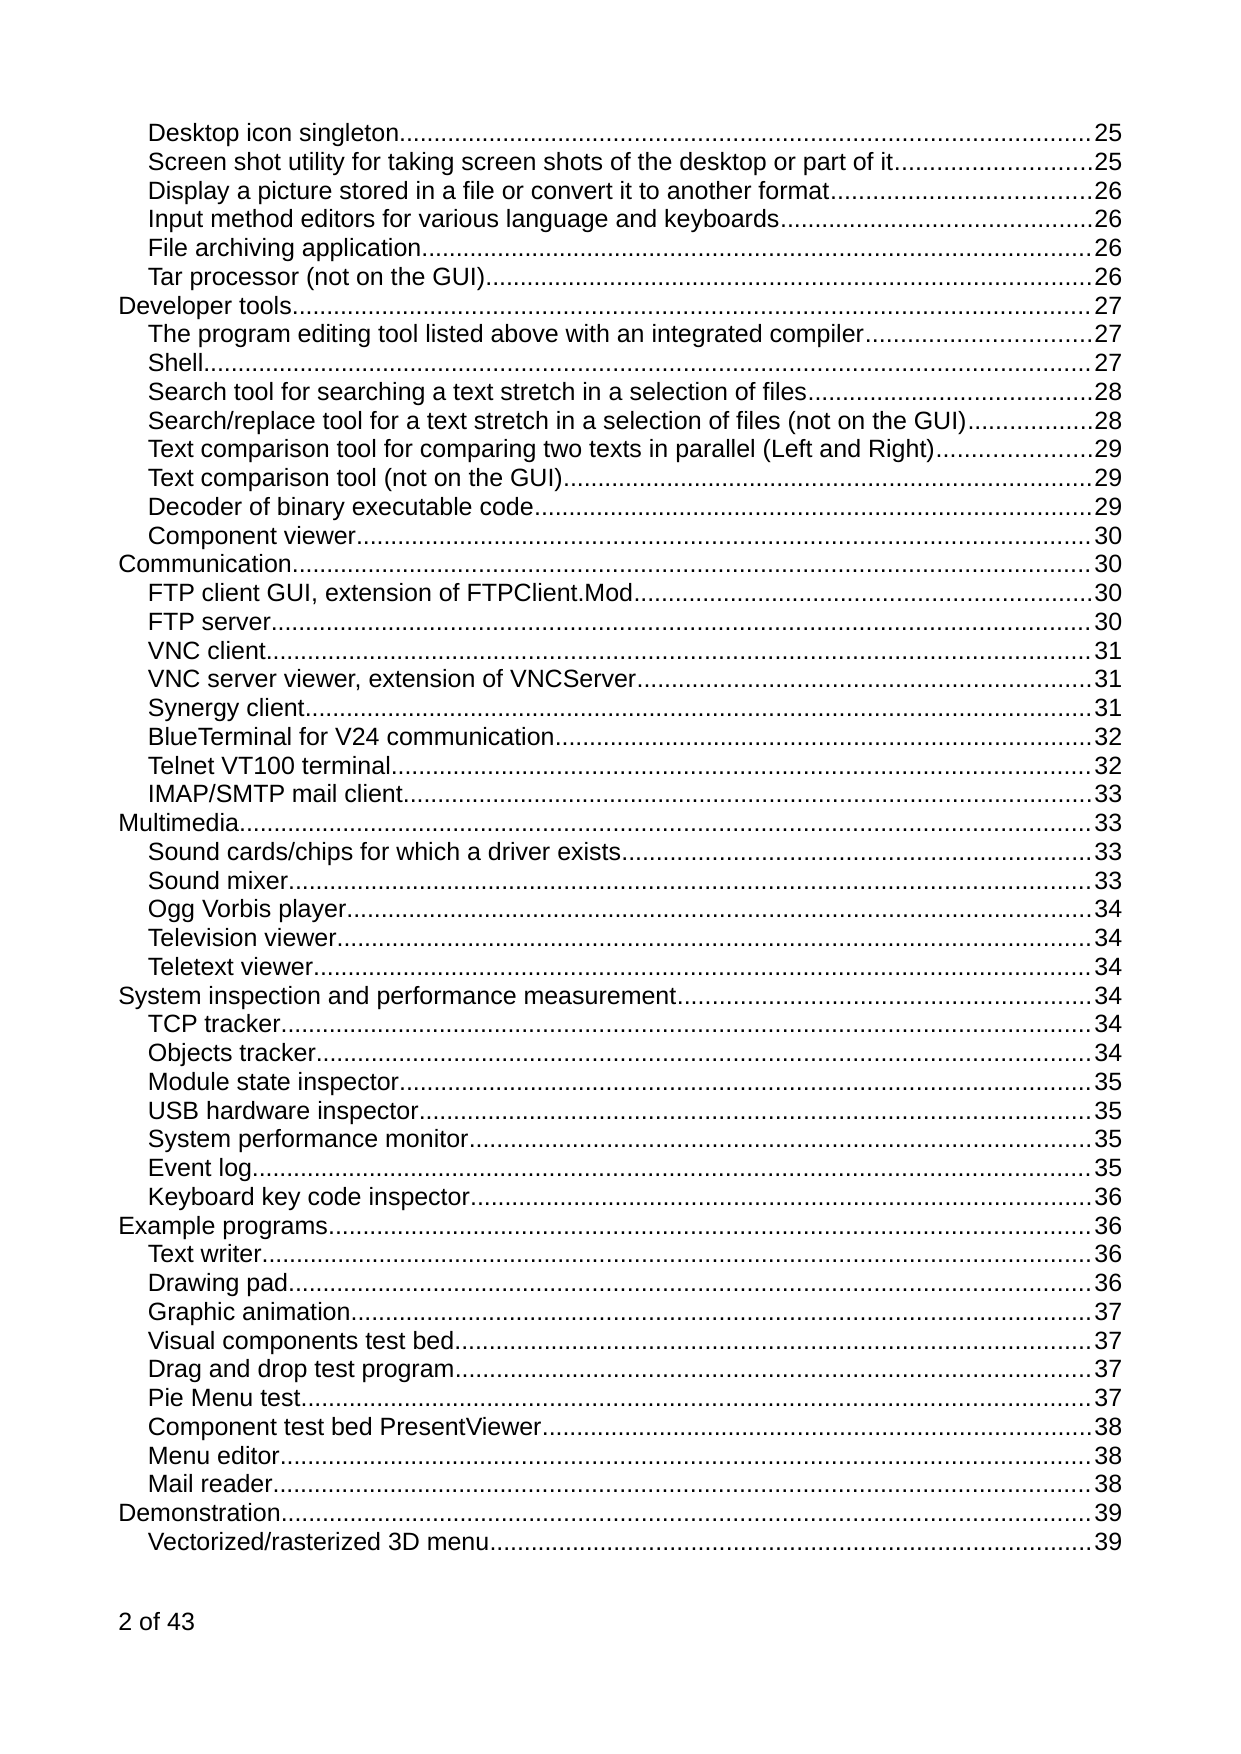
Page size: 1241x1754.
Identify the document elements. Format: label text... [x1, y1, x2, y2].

text Sound mixer 33 [148, 866, 1122, 894]
text Desktop icon singleton 25 [148, 118, 1122, 147]
text Text writer 36 [148, 1239, 1122, 1268]
text Screen shot utility for taking screen shots of the desktop or part of it 25 [148, 147, 1122, 176]
text Search/replace tool for a text stretch in a selection of files (not on the GUI) 28 [148, 406, 1122, 434]
text Synergy client 31 [148, 693, 1122, 722]
text Mail reader 38 [148, 1469, 1122, 1498]
text Input method editors for various language and keyboards 26 [148, 204, 1122, 233]
text Drawing pad 36 [148, 1268, 1122, 1297]
text Event log 35 [148, 1153, 1122, 1182]
text System performance monitor 35 [148, 1124, 1122, 1153]
text IMAP/SMTP mail client 33 [148, 779, 1122, 808]
text Menu editor 38 [148, 1441, 1122, 1469]
text Telnet VT100 terminal 32 [148, 751, 1122, 779]
text Module state inspector 35 [148, 1067, 1122, 1096]
text Communication 30 [118, 549, 1122, 578]
text Demonstration 39 [118, 1498, 1122, 1527]
text VNC client 31 [148, 636, 1122, 664]
text Component test bed PresentViewer 38 [148, 1412, 1122, 1441]
text Vectorized/rasterized 3D menu 39 [148, 1527, 1122, 1556]
text Visual components test bed 37 [148, 1326, 1122, 1354]
text Pie Menu test 37 [148, 1383, 1122, 1412]
text Search tool for searching a text stretch in a selection of files 28 [148, 377, 1122, 406]
text Ogg Vorbis player 34 [148, 894, 1122, 923]
text USB hardware inspector 35 [148, 1096, 1122, 1124]
text FTP server 30 [148, 607, 1122, 636]
text Example programs 36 [118, 1211, 1122, 1239]
text TCP tracker 34 [148, 1009, 1122, 1038]
text Developer tools 27 [118, 291, 1122, 319]
text Shell 27 [148, 348, 1122, 377]
text Multimedia 33 [118, 808, 1122, 837]
text Objects tracker 34 [148, 1038, 1122, 1067]
text Graphic animation 37 [148, 1297, 1122, 1326]
text Decoder of binary executable code 29 [148, 492, 1122, 521]
text Keyboard key code inspector 36 [148, 1182, 1122, 1211]
text Text comparison tool (not on the GUI) 29 [148, 463, 1122, 492]
text Sound cards/chips for which a driver exists 33 [148, 837, 1122, 866]
text Tar processor (not on the GUI) 26 [148, 262, 1122, 291]
text FTP client GUI, extension of FTPClient.Mod 30 [148, 578, 1122, 607]
text Drag and drop test program 37 [148, 1354, 1122, 1383]
text Component viewer 30 [148, 521, 1122, 549]
text Text comparison tool for comparing two texts in parallel (Left and Right) 29 [148, 434, 1122, 463]
text The program editing tool listed above with an integrated compiler 27 [148, 319, 1122, 348]
text File archiving application 26 [148, 233, 1122, 262]
text Television viewer 34 [148, 923, 1122, 952]
text VNC server viewer, extension of VNCServer 31 [148, 664, 1122, 693]
text Display a picture stored in a file or convert it to another format 26 [148, 176, 1122, 204]
text Teletext viewer 34 [148, 952, 1122, 981]
text System inspection and performance measurement 34 [118, 981, 1122, 1009]
text BlueTerminal for V24 communication 32 [148, 722, 1122, 751]
